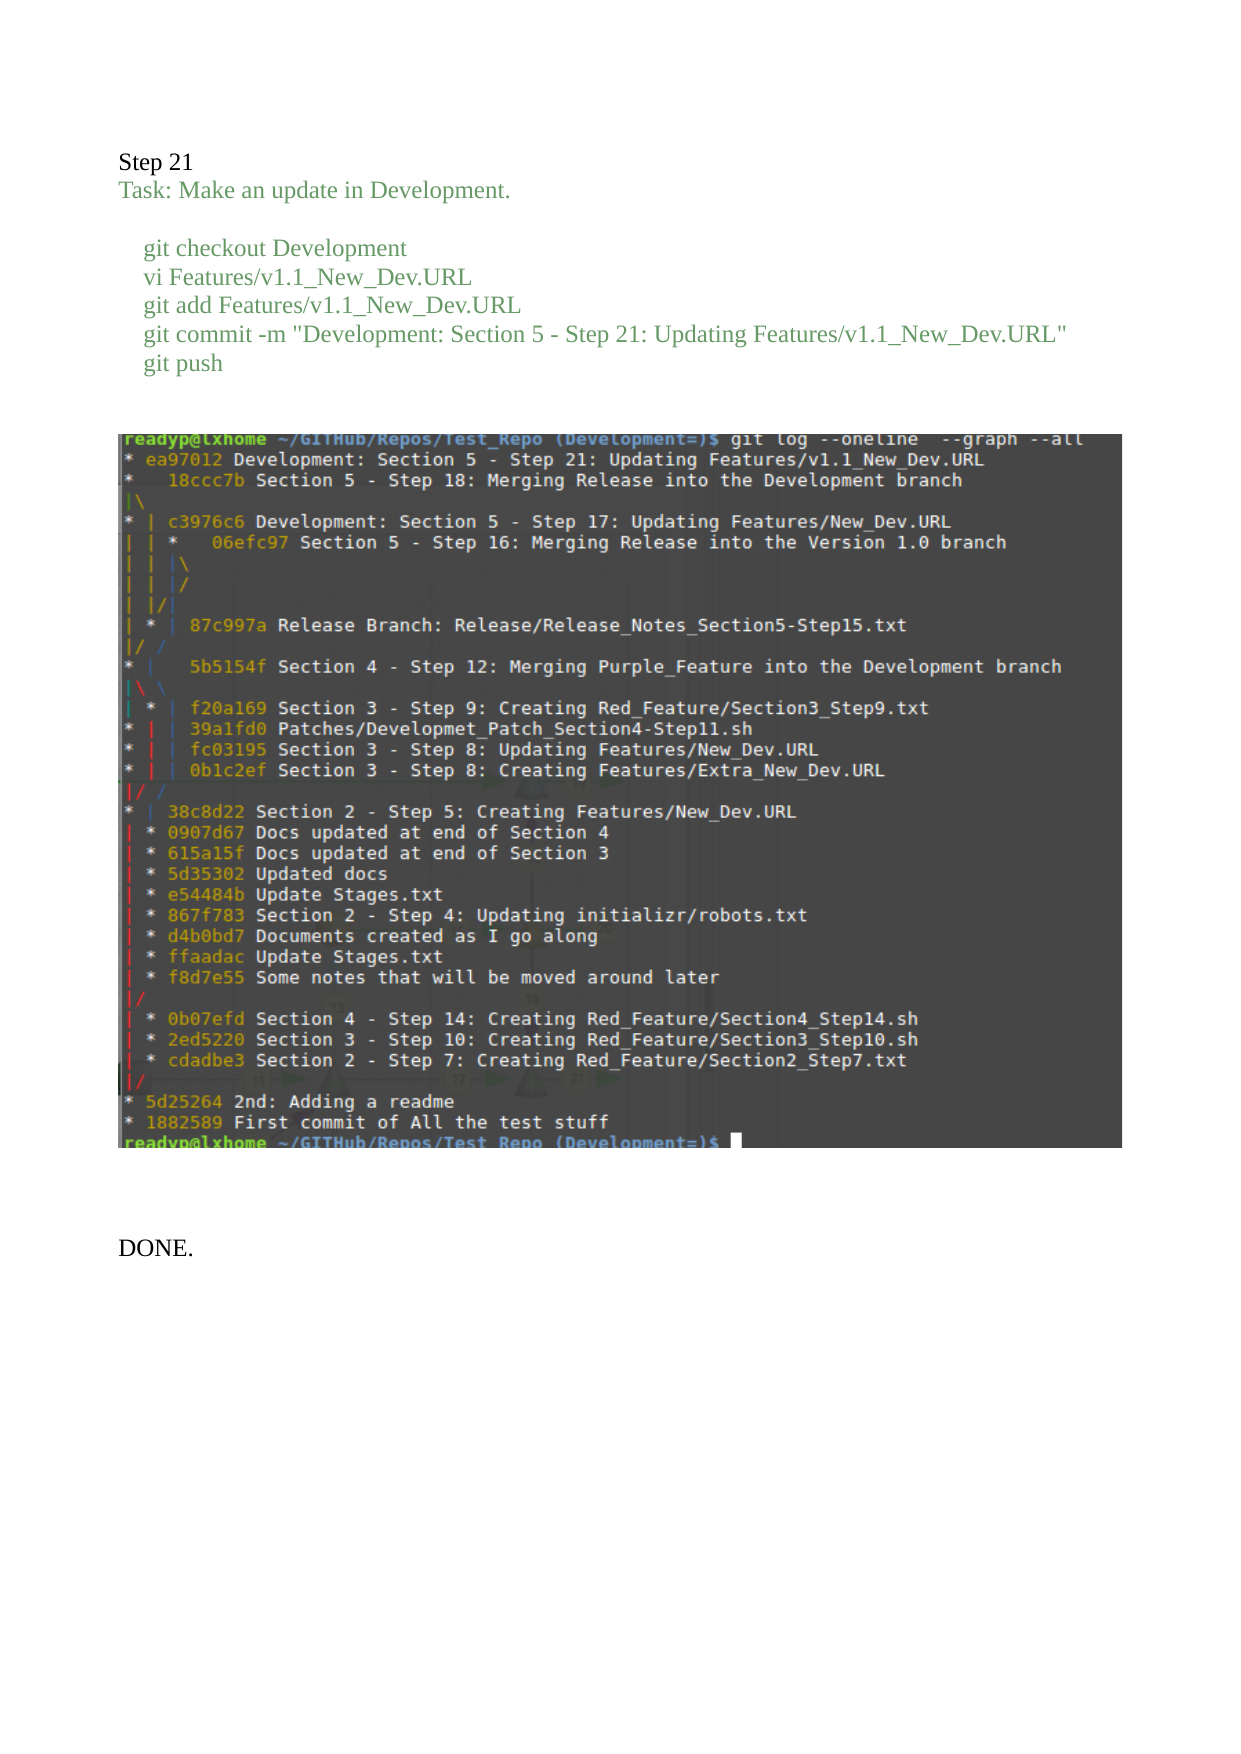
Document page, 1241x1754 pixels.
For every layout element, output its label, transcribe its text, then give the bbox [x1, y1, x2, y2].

text vi Features/v1.1_New_Dev.URL [118, 262, 1122, 291]
text git push [118, 348, 1122, 377]
text DONE. [118, 1233, 1122, 1262]
text git checkout Development [118, 233, 1122, 262]
text Step 21 [118, 118, 1122, 176]
text Task: Make an update in Development. [118, 176, 1122, 204]
picture [118, 434, 1123, 1148]
text git commit -m "Development: Section 5 - Step 21: Updating Features/v1.1_New_Dev.URL" [118, 319, 1122, 348]
text git add Features/v1.1_New_Dev.URL [118, 291, 1122, 319]
